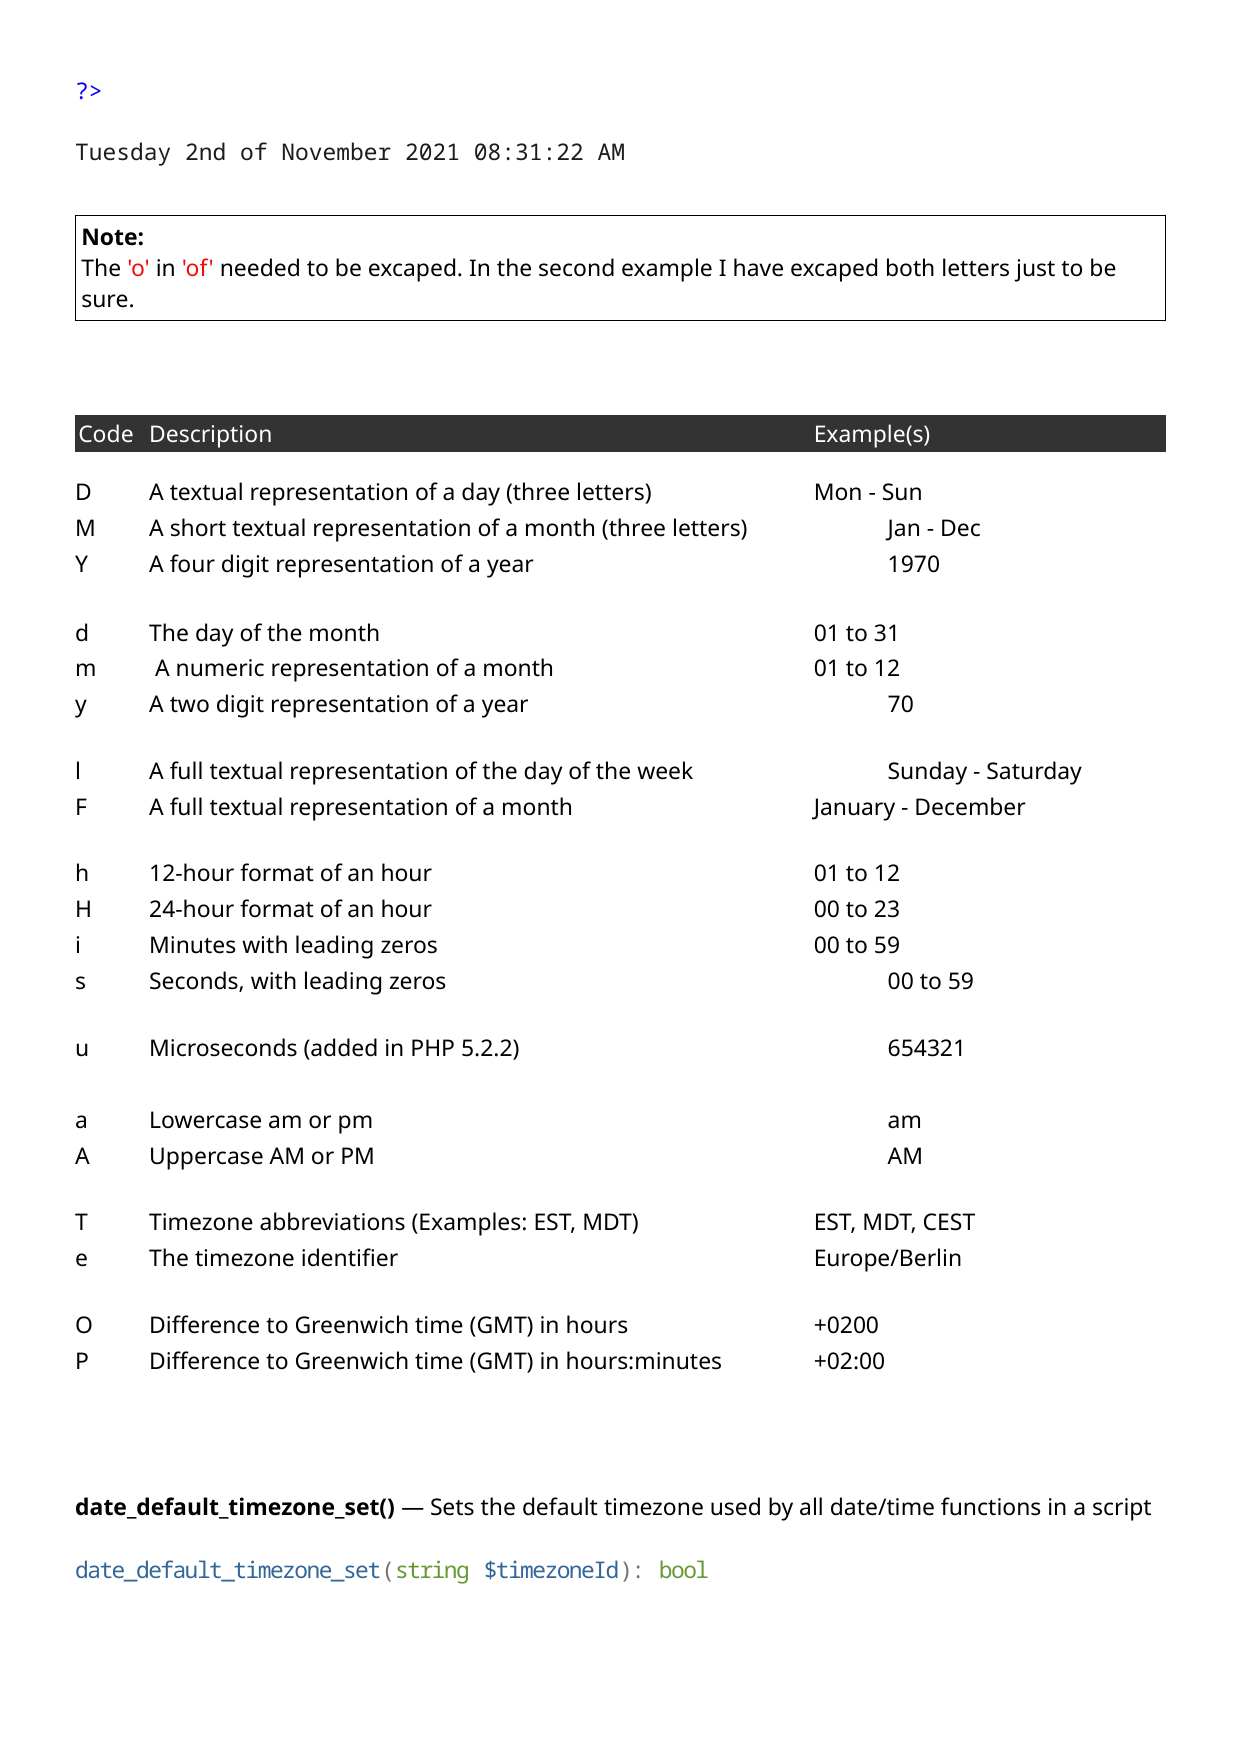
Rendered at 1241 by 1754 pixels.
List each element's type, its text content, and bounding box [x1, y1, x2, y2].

text h 12-hour format of an hour 01 to 12 [75, 857, 1166, 889]
text F A full textual representation of a month January - December [75, 791, 1166, 822]
text s Seconds, with leading zeros 00 to 59 [75, 965, 1166, 996]
text O Difference to Greenwich time (GMT) in hours +0200 [75, 1309, 1166, 1340]
text P Difference to Greenwich time (GMT) in hours:minutes +02:00 [75, 1344, 1166, 1376]
text H 24-hour format of an hour 00 to 23 [75, 893, 1166, 924]
text ?> [75, 75, 1166, 106]
text The 'o' in 'of' needed to be excaped. In the second example I have excaped both letters just to be sure. [76, 246, 1165, 320]
text a Lowercase am or pm am [75, 1104, 1166, 1135]
text D A textual representation of a day (three letters) Mon - Sun [75, 476, 1166, 507]
text Code Description Example(s) [75, 415, 1166, 452]
text i Minutes with leading zeros 00 to 59 [75, 929, 1166, 961]
text date_default_timezone_set(string $timezoneId): bool [75, 1554, 1166, 1585]
text Note: [76, 216, 1165, 246]
text y A two digit representation of a year 70 [75, 688, 1166, 719]
text m A numeric representation of a month 01 to 12 [75, 652, 1166, 684]
text e The timezone identifier Europe/Berlin [75, 1242, 1166, 1273]
text u Microseconds (added in PHP 5.2.2) 654321 [75, 1032, 1166, 1063]
text Tuesday 2nd of November 2021 08:31:22 AM [75, 136, 1166, 167]
text date_default_timezone_set() — Sets the default timezone used by all date/time functions in a script [75, 1491, 1166, 1522]
text T Timezone abbreviations (Examples: EST, MDT) EST, MDT, CEST [75, 1206, 1166, 1237]
text l A full textual representation of the day of the week Sunday - Saturday [75, 755, 1166, 786]
text d The day of the month 01 to 31 [75, 616, 1166, 648]
text M A short textual representation of a month (three letters) Jan - Dec [75, 512, 1166, 543]
text Y A four digit representation of a year 1970 [75, 548, 1166, 579]
text A Uppercase AM or PM AM [75, 1139, 1166, 1171]
